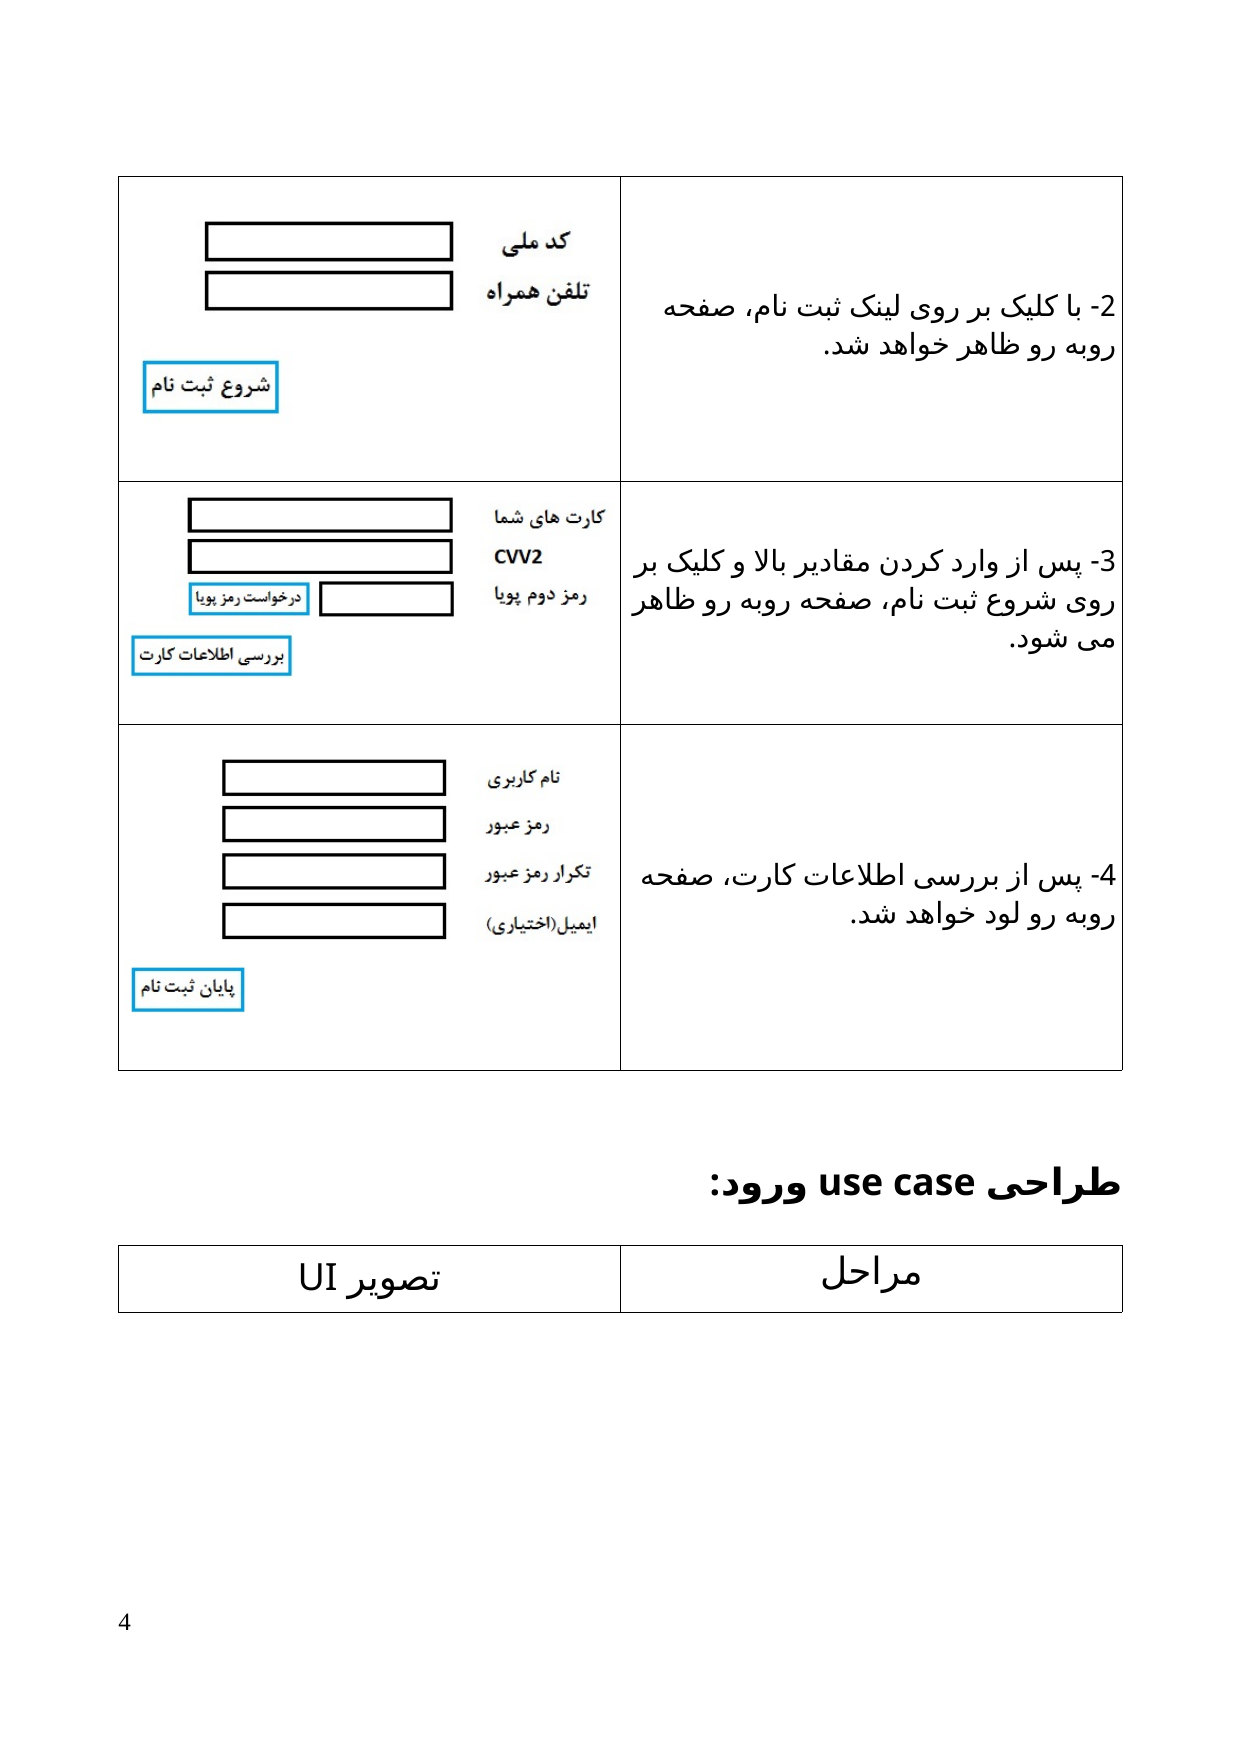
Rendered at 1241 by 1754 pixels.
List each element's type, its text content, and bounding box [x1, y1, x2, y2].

table_cell [119, 177, 620, 481]
text طراحی use case ورود: [118, 1155, 1122, 1211]
picture [123, 486, 615, 679]
table_cell 4- پس از بررسی اطلاعات کارت، صفحه روبه رو لود خواهد شد. [621, 725, 1122, 1070]
table_cell [119, 482, 620, 724]
table_header تصویر UI [119, 1246, 620, 1312]
table_cell 2- با کلیک بر روی لینک ثبت نام، صفحه روبه رو ظاهر خواهد شد. [621, 177, 1122, 481]
table_cell [119, 725, 620, 1070]
picture [123, 730, 615, 1025]
table_header مراحل [621, 1246, 1122, 1312]
picture [123, 182, 615, 424]
table_cell 3- پس از وارد کردن مقادیر بالا و کلیک بر روی شروع ثبت نام، صفحه روبه رو ظاهر می شود. [621, 482, 1122, 724]
